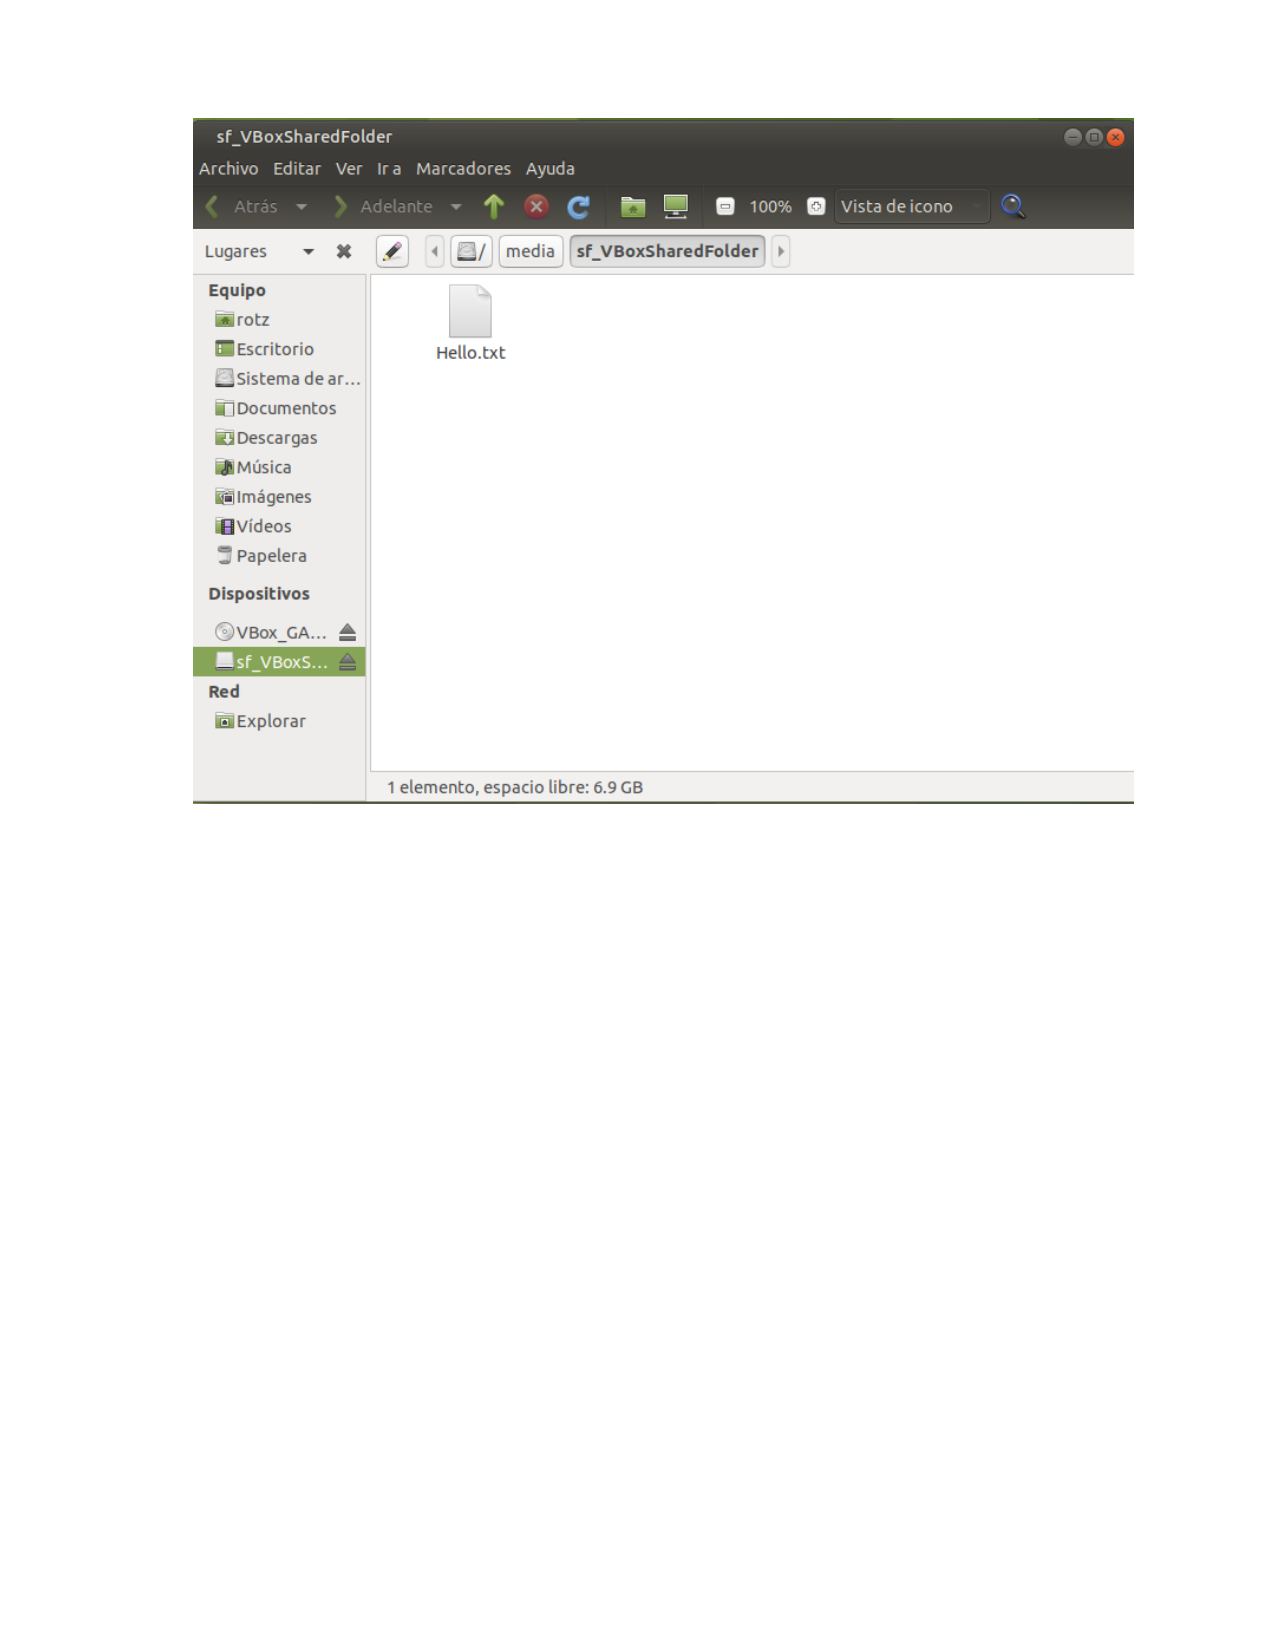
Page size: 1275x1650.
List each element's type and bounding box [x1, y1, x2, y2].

picture [193, 118, 1134, 804]
